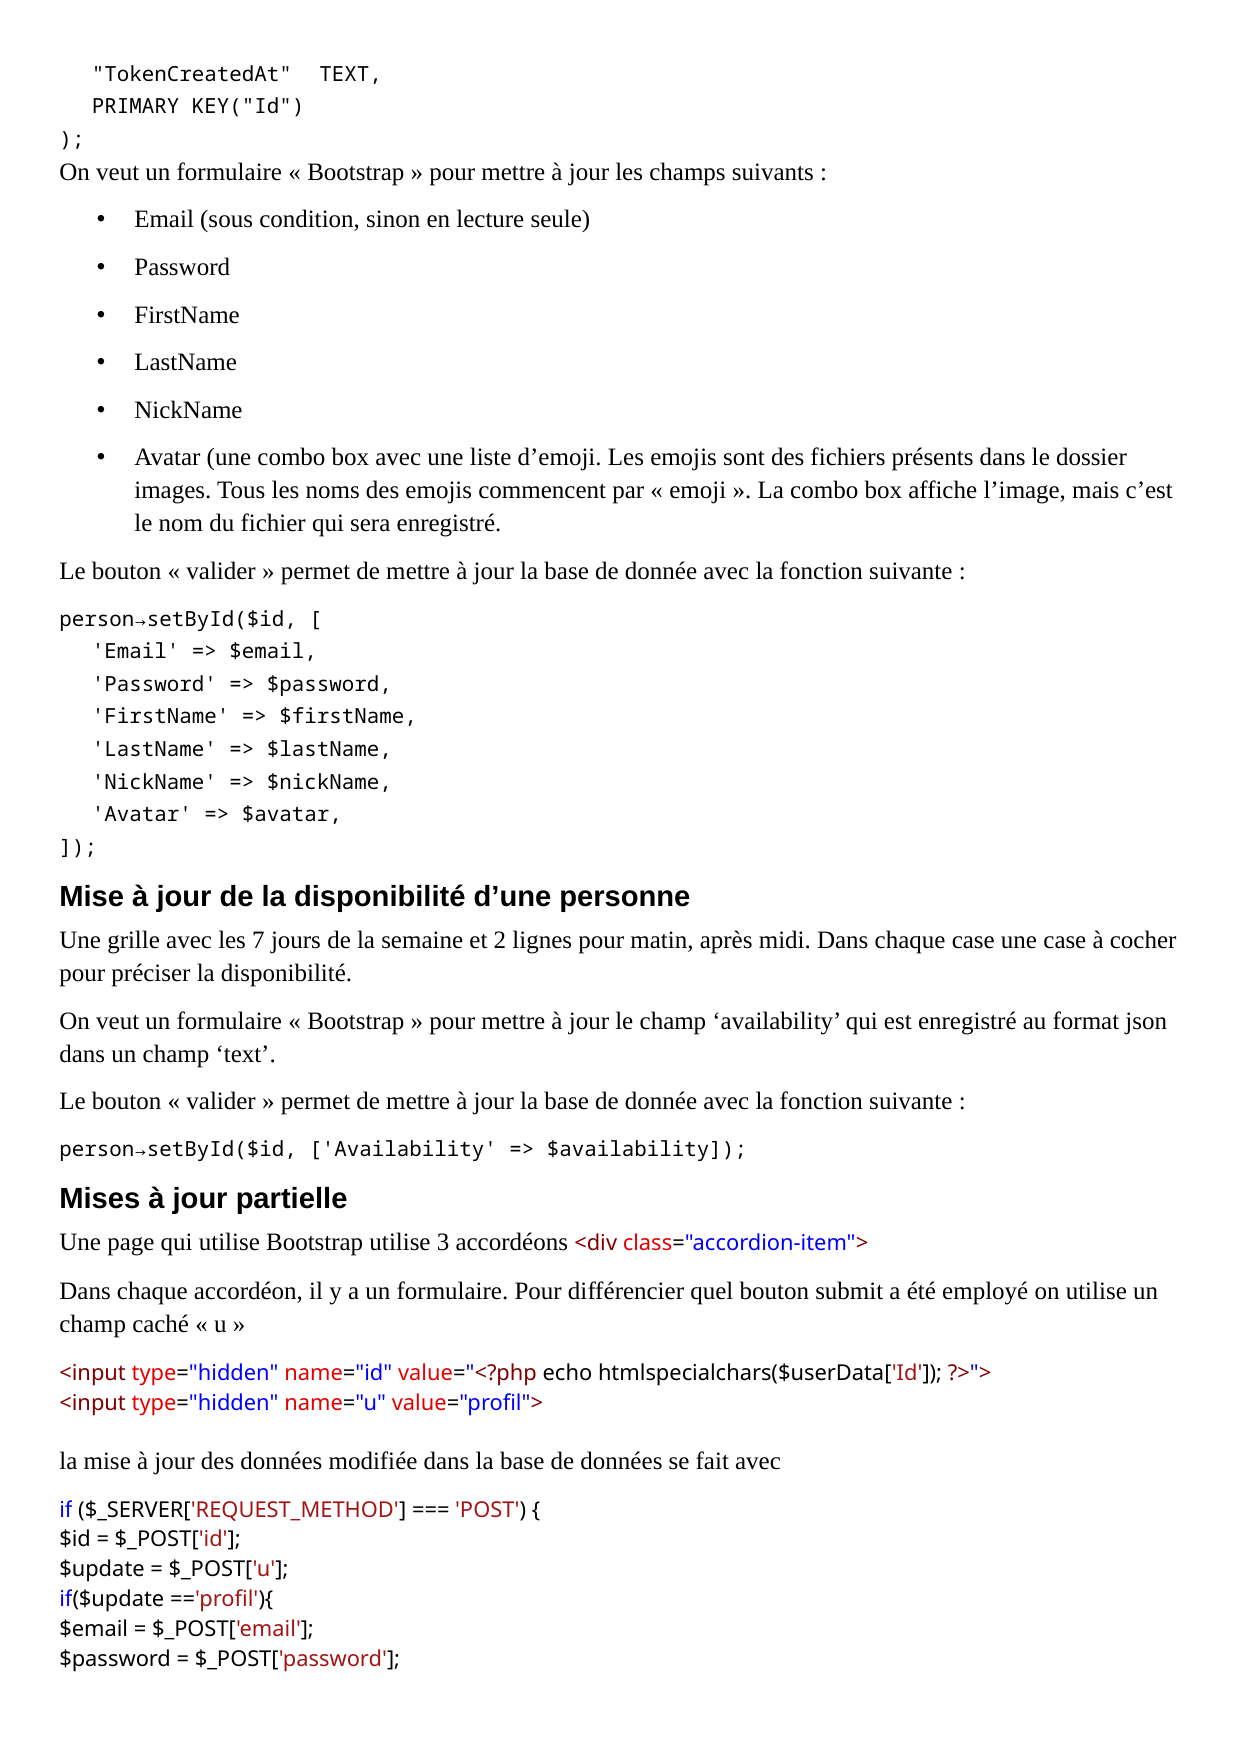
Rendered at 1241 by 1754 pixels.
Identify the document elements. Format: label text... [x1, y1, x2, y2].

list Password [97, 252, 1181, 281]
text Une page qui utilise Bootstrap utilise 3 accordéons <div class="accordion-item"> [59, 1227, 1181, 1257]
text 'Email' => $email, [59, 636, 1181, 665]
text 'Password' => $password, [59, 669, 1181, 697]
text $password = $_POST['password']; [59, 1643, 1181, 1672]
text person→setById($id, ['Availability' => $availability]); [59, 1134, 1181, 1162]
text PRIMARY KEY("Id") [59, 92, 1181, 120]
text "TokenCreatedAt" TEXT, [59, 59, 1181, 87]
list FirstName [97, 300, 1181, 328]
text $update = $_POST['u']; [59, 1553, 1181, 1583]
text if($update =='profil'){ [59, 1583, 1181, 1613]
subtitle Mises à jour partielle [59, 1181, 1181, 1215]
text 'FirstName' => $firstName, [59, 702, 1181, 730]
text if ($_SERVER['REQUEST_METHOD'] === 'POST') { [59, 1494, 1181, 1523]
text ]); [59, 832, 1181, 860]
text Le bouton « valider » permet de mettre à jour la base de donnée avec la fonction suivante : [59, 1086, 1181, 1115]
text $id = $_POST['id']; [59, 1523, 1181, 1553]
text 'Avatar' => $avatar, [59, 799, 1181, 828]
text <input type="hidden" name="u" value="profil"> [59, 1386, 1181, 1416]
text <input type="hidden" name="id" value="<?php echo htmlspecialchars($userData['Id']); ?>"> [59, 1357, 1181, 1386]
list Email (sous condition, sinon en lecture seule) [97, 204, 1181, 233]
text 'NickName' => $nickName, [59, 767, 1181, 795]
subtitle Mise à jour de la disponibilité d’une personne [59, 879, 1181, 913]
list Avatar (une combo box avec une liste d’emoji. Les emojis sont des fichiers présents dans le dossier images. Tous les noms des emojis commencent par « emoji ». La combo box affiche l’image, mais c’est le nom du fichier qui sera enregistré. [97, 442, 1181, 537]
text Une grille avec les 7 jours de la semaine et 2 lignes pour matin, après midi. Dans chaque case une case à cocher pour préciser la disponibilité. [59, 925, 1181, 987]
text person→setById($id, [ [59, 604, 1181, 632]
text 'LastName' => $lastName, [59, 734, 1181, 763]
text On veut un formulaire « Bootstrap » pour mettre à jour le champ ‘availability’ qui est enregistré au format json dans un champ ‘text’. [59, 1006, 1181, 1068]
list LastName [97, 347, 1181, 376]
list NickName [97, 395, 1181, 424]
text ); [59, 124, 1181, 153]
text On veut un formulaire « Bootstrap » pour mettre à jour les champs suivants : [59, 157, 1181, 186]
text Le bouton « valider » permet de mettre à jour la base de donnée avec la fonction suivante : [59, 556, 1181, 585]
text $email = $_POST['email']; [59, 1613, 1181, 1643]
text Dans chaque accordéon, il y a un formulaire. Pour différencier quel bouton submit a été employé on utilise un champ caché « u » [59, 1276, 1181, 1338]
text la mise à jour des données modifiée dans la base de données se fait avec [59, 1446, 1181, 1475]
